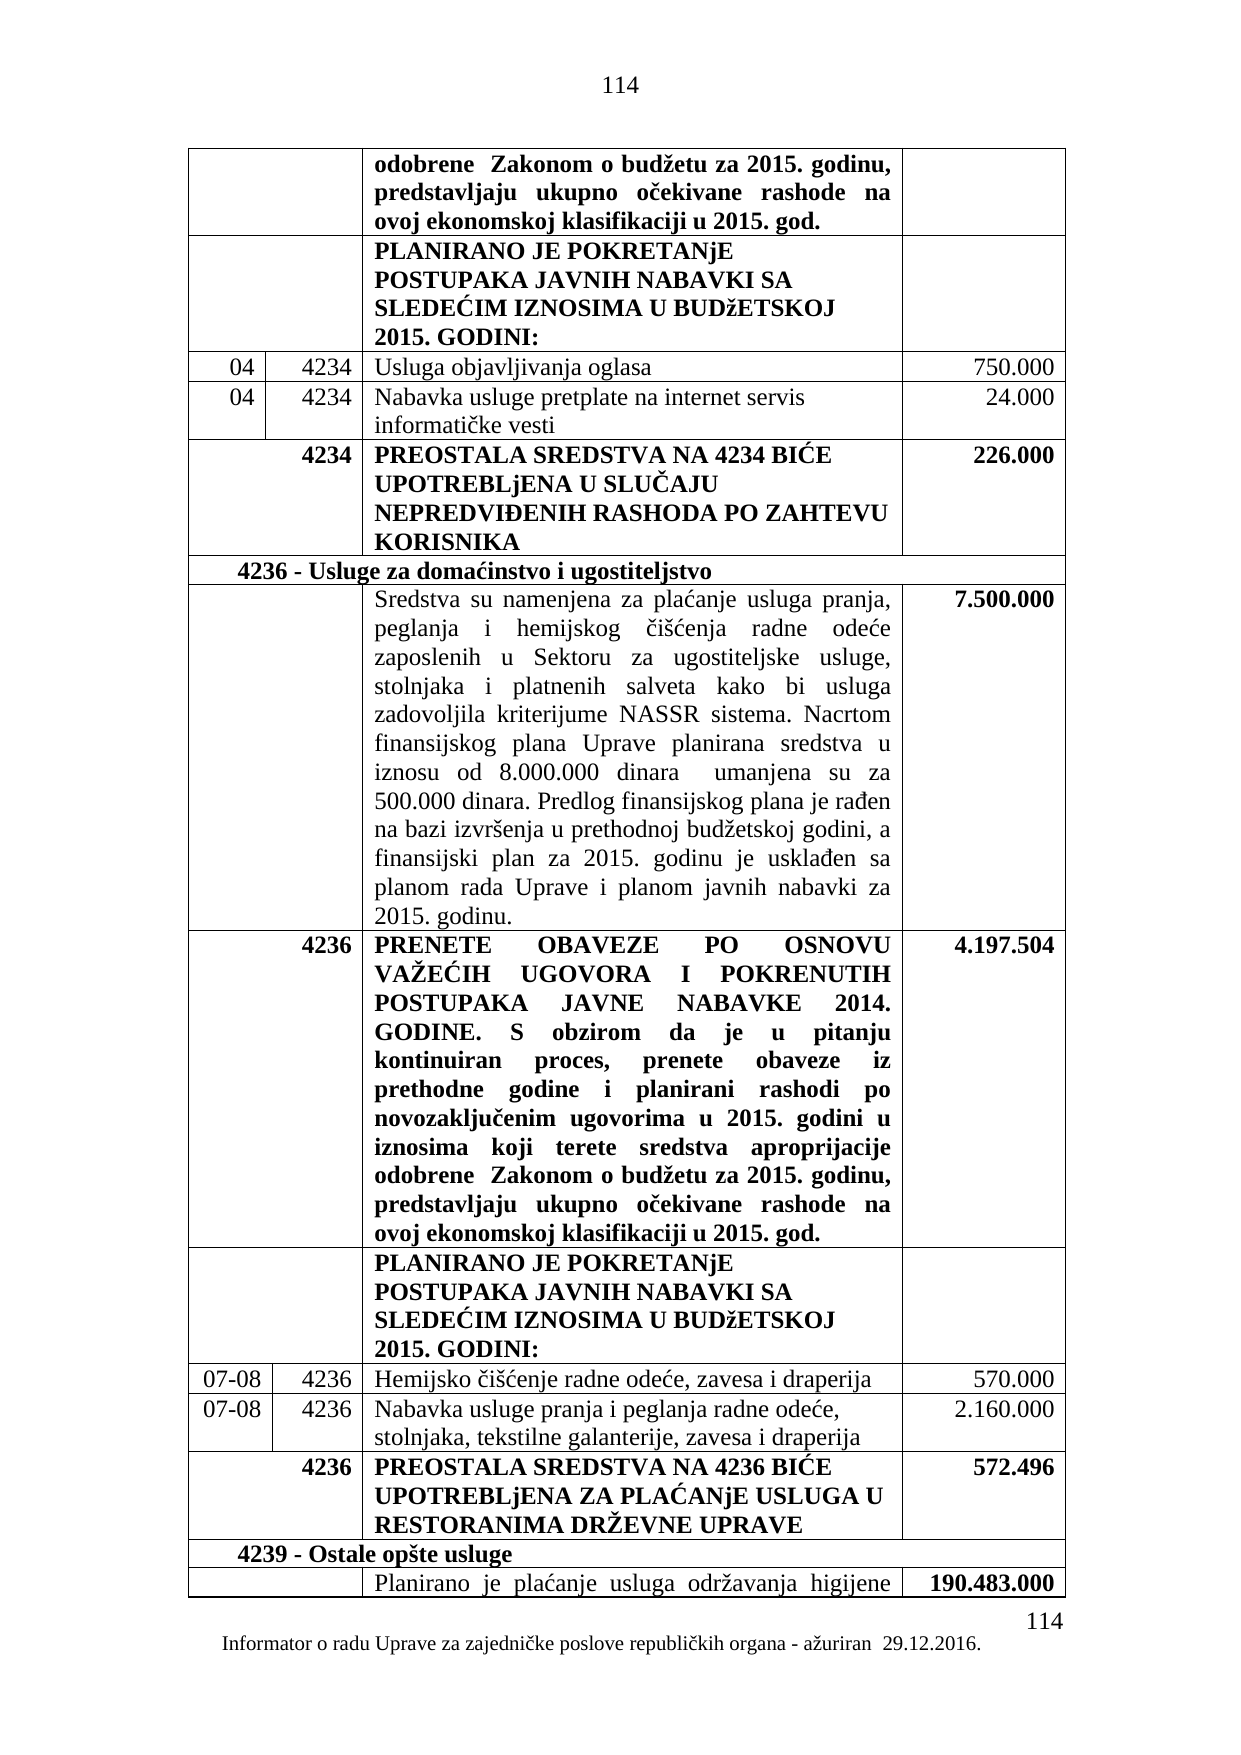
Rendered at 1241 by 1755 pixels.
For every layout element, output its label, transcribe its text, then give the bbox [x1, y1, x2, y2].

table_cell PLANIRANO JE POKRETANјE POSTUPAKA JAVNIH NABAVKI SA SLEDEĆIM IZNOSIMA U BUDžETSKOJ 2015. GODINI: [363, 1248, 902, 1363]
table_cell 2.160.000 [903, 1394, 1065, 1451]
table_cell [903, 149, 1065, 235]
table_cell 4234 [189, 440, 362, 555]
table_cell PLANIRANO JE POKRETANјE POSTUPAKA JAVNIH NABAVKI SA SLEDEĆIM IZNOSIMA U BUDžETSKOJ 2015. GODINI: [363, 236, 902, 351]
table_cell 570.000 [903, 1364, 1065, 1393]
table_cell odobrene Zakonom o budžetu za 2015. godinu, predstavlјaju ukupno očekivane rashode na ovoj ekonomskoj klasifikaciji u 2015. god. [363, 149, 902, 235]
table_cell 7.500.000 [903, 585, 1065, 929]
table_cell [189, 1568, 362, 1596]
table_cell [903, 1248, 1065, 1363]
table_cell Nabavka usluge pranja i peglanja radne odeće, stolnjaka, tekstilne galanterije, zavesa i draperija [363, 1394, 902, 1451]
table_cell 4239 - Ostale opšte usluge [189, 1540, 1065, 1567]
table_cell Planirano je plaćanje usluga održavanja higijene [363, 1568, 902, 1596]
table_cell 07-08 [189, 1364, 272, 1393]
table_cell 4236 [189, 931, 362, 1247]
table_cell 4236 - Usluge za domaćinstvo i ugostitelјstvo [189, 556, 1065, 583]
table_cell 750.000 [903, 352, 1065, 381]
table_cell [189, 149, 362, 235]
table_cell 04 [189, 382, 265, 439]
table_cell [189, 585, 362, 929]
table_cell 07-08 [189, 1394, 272, 1451]
table_cell 572.496 [903, 1452, 1065, 1538]
table_cell 190.483.000 [903, 1568, 1065, 1596]
table_cell Hemijsko čišćenje radne odeće, zavesa i draperija [363, 1364, 902, 1393]
table_cell Usluga objavlјivanja oglasa [363, 352, 902, 381]
table_cell 4236 [273, 1394, 362, 1451]
table_cell PRENETE OBAVEZE PO OSNOVU VAŽEĆIH UGOVORA I POKRENUTIH POSTUPAKA JAVNE NABAVKE 2014. GODINE. S obzirom da je u pitanju kontinuiran proces, prenete obaveze iz prethodne godine i planirani rashodi po novozaklјučenim ugovorima u 2015. godini u iznosima koji terete sredstva aproprijacije odobrene Zakonom o budžetu za 2015. godinu, predstavlјaju ukupno očekivane rashode na ovoj ekonomskoj klasifikaciji u 2015. god. [363, 931, 902, 1247]
table_cell Sredstva su namenjena za plaćanje usluga pranja, peglanja i hemijskog čišćenja radne odeće zaposlenih u Sektoru za ugostitelјske usluge, stolnjaka i platnenih salveta kako bi usluga zadovolјila kriterijume NASSR sistema. Nacrtom finansijskog plana Uprave planirana sredstva u iznosu od 8.000.000 dinara umanjena su za 500.000 dinara. Predlog finansijskog plana je rađen na bazi izvršenja u prethodnoj budžetskoj godini, a finansijski plan za 2015. godinu je usklađen sa planom rada Uprave i planom javnih nabavki za 2015. godinu. [363, 585, 902, 929]
table_cell [189, 1248, 362, 1363]
table_cell 04 [189, 352, 265, 381]
table_cell 4234 [266, 352, 362, 381]
table_cell 4234 [266, 382, 362, 439]
table_cell 24.000 [903, 382, 1065, 439]
table_cell 4236 [273, 1364, 362, 1393]
table_cell 4236 [189, 1452, 362, 1538]
table_cell PREOSTALA SREDSTVA NA 4234 BIĆE UPOTREBLjENA U SLUČAJU NEPREDVIĐENIH RASHODA PO ZAHTEVU KORISNIKA [363, 440, 902, 555]
table_cell 226.000 [903, 440, 1065, 555]
table_cell Nabavka usluge pretplate na internet servis informatičke vesti [363, 382, 902, 439]
table_cell [189, 236, 362, 351]
table_cell [903, 236, 1065, 351]
table_cell 4.197.504 [903, 931, 1065, 1247]
table_cell PREOSTALA SREDSTVA NA 4236 BIĆE UPOTREBLjENA ZA PLAĆANјE USLUGA U RESTORANIMA DRŽEVNE UPRAVE [363, 1452, 902, 1538]
